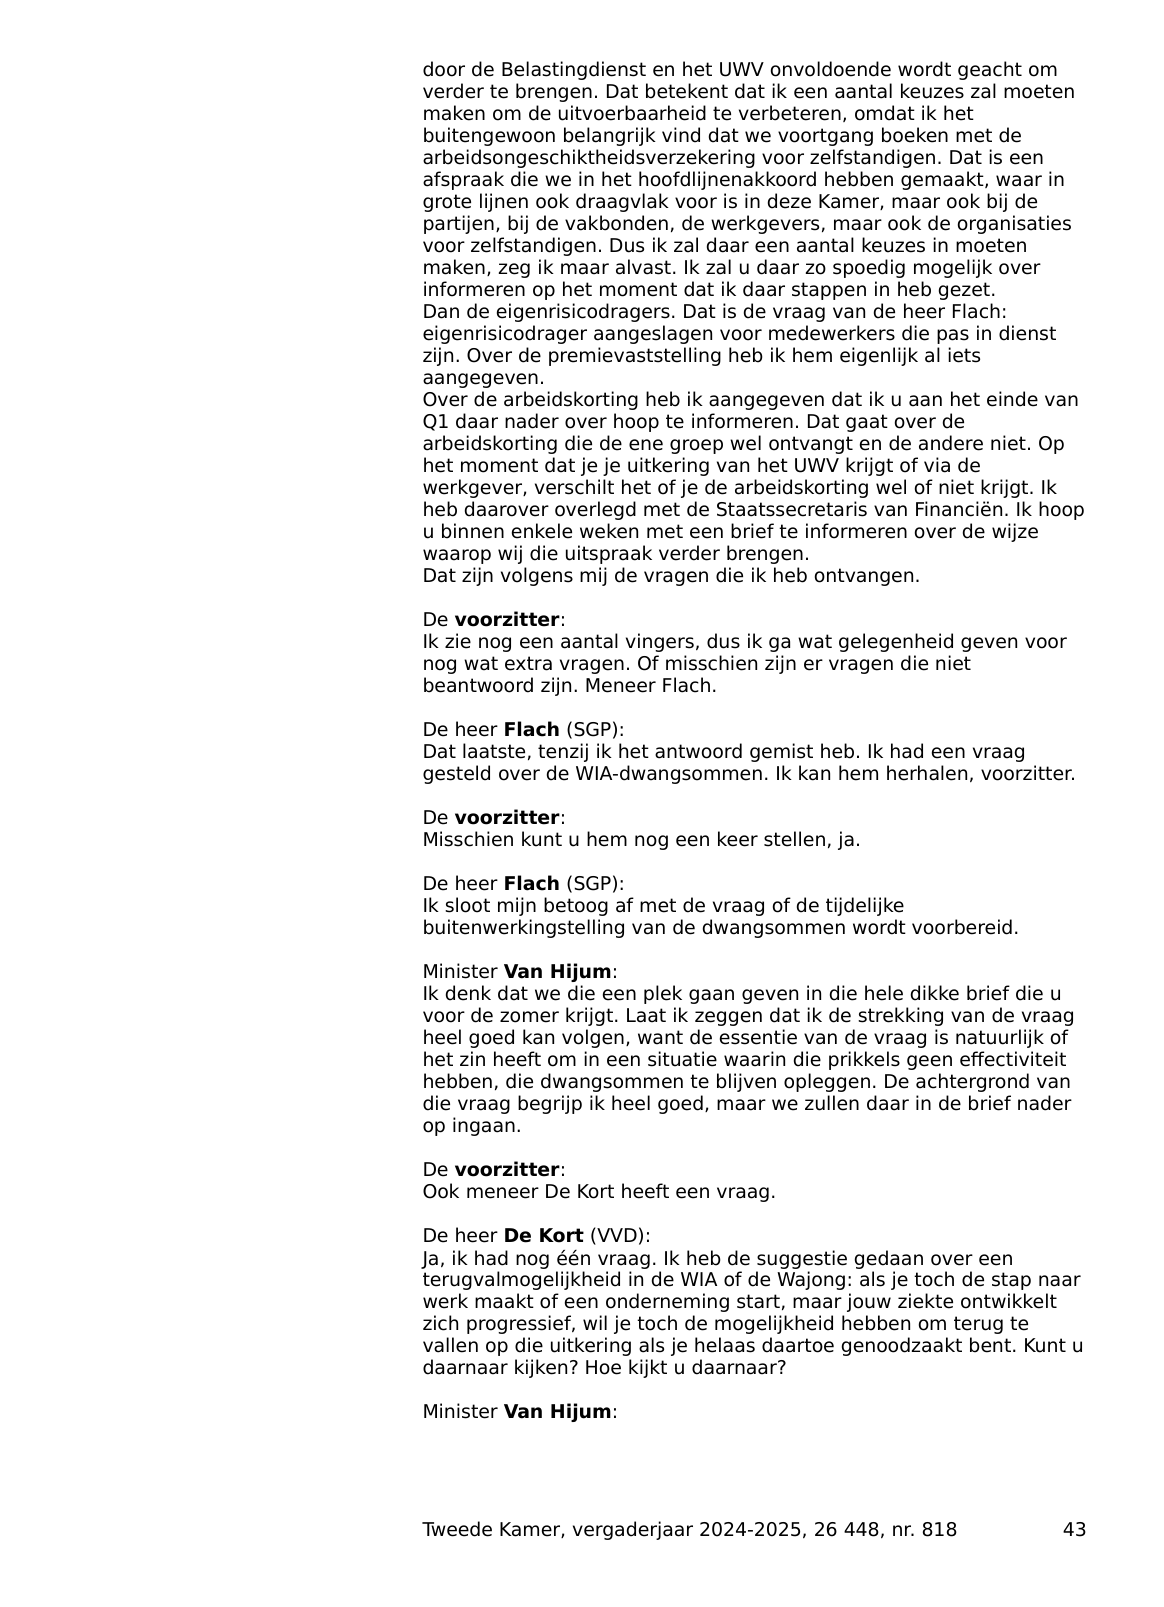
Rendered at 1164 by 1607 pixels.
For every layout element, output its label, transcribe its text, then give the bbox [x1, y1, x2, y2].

text door de Belastingdienst en het UWV onvoldoende wordt geacht om verder te brengen. Dat betekent dat ik een aantal keuzes zal moeten maken om de uitvoerbaarheid te verbeteren, omdat ik het buitengewoon belangrijk vind dat we voortgang boeken met de arbeidsongeschiktheidsverzekering voor zelfstandigen. Dat is een afspraak die we in het hoofdlijnenakkoord hebben gemaakt, waar in grote lijnen ook draagvlak voor is in deze Kamer, maar ook bij de partijen, bij de vakbonden, de werkgevers, maar ook de organisaties voor zelfstandigen. Dus ik zal daar een aantal keuzes in moeten maken, zeg ik maar alvast. Ik zal u daar zo spoedig mogelijk over informeren op het moment dat ik daar stappen in heb gezet. [422, 59, 1087, 301]
text De heer Flach (SGP): [422, 873, 1087, 895]
text Ja, ik had nog één vraag. Ik heb de suggestie gedaan over een terugvalmogelijkheid in de WIA of de Wajong: als je toch de stap naar werk maakt of een onderneming start, maar jouw ziekte ontwikkelt zich progressief, wil je toch de mogelijkheid hebben om terug te vallen op die uitkering als je helaas daartoe genoodzaakt bent. Kunt u daarnaar kijken? Hoe kijkt u daarnaar? [422, 1247, 1087, 1379]
text Ook meneer De Kort heeft een vraag. [422, 1181, 1087, 1203]
text Minister Van Hijum: [422, 1401, 1087, 1423]
text Dat zijn volgens mij de vragen die ik heb ontvangen. [422, 564, 1087, 587]
text Ik zie nog een aantal vingers, dus ik ga wat gelegenheid geven voor nog wat extra vragen. Of misschien zijn er vragen die niet beantwoord zijn. Meneer Flach. [422, 631, 1087, 697]
text De voorzitter: [422, 1159, 1087, 1181]
text De heer De Kort (VVD): [422, 1225, 1087, 1247]
text Misschien kunt u hem nog een keer stellen, ja. [422, 829, 1087, 851]
text De voorzitter: [422, 609, 1087, 631]
text Ik denk dat we die een plek gaan geven in die hele dikke brief die u voor de zomer krijgt. Laat ik zeggen dat ik de strekking van de vraag heel goed kan volgen, want de essentie van de vraag is natuurlijk of het zin heeft om in een situatie waarin die prikkels geen effectiviteit hebben, die dwangsommen te blijven opleggen. De achtergrond van die vraag begrijp ik heel goed, maar we zullen daar in de brief nader op ingaan. [422, 983, 1087, 1137]
text Dan de eigenrisicodragers. Dat is de vraag van de heer Flach: eigenrisicodrager aangeslagen voor medewerkers die pas in dienst zijn. Over de premievaststelling heb ik hem eigenlijk al iets aangegeven. [422, 301, 1087, 389]
text Minister Van Hijum: [422, 961, 1087, 983]
text Dat laatste, tenzij ik het antwoord gemist heb. Ik had een vraag gesteld over de WIA-dwangsommen. Ik kan hem herhalen, voorzitter. [422, 741, 1087, 785]
text Over de arbeidskorting heb ik aangegeven dat ik u aan het einde van Q1 daar nader over hoop te informeren. Dat gaat over de arbeidskorting die de ene groep wel ontvangt en de andere niet. Op het moment dat je je uitkering van het UWV krijgt of via de werkgever, verschilt het of je de arbeidskorting wel of niet krijgt. Ik heb daarover overlegd met de Staatssecretaris van Financiën. Ik hoop u binnen enkele weken met een brief te informeren over de wijze waarop wij die uitspraak verder brengen. [422, 389, 1087, 564]
text Ik sloot mijn betoog af met de vraag of de tijdelijke buitenwerkingstelling van de dwangsommen wordt voorbereid. [422, 895, 1087, 939]
text De heer Flach (SGP): [422, 719, 1087, 741]
text De voorzitter: [422, 807, 1087, 829]
